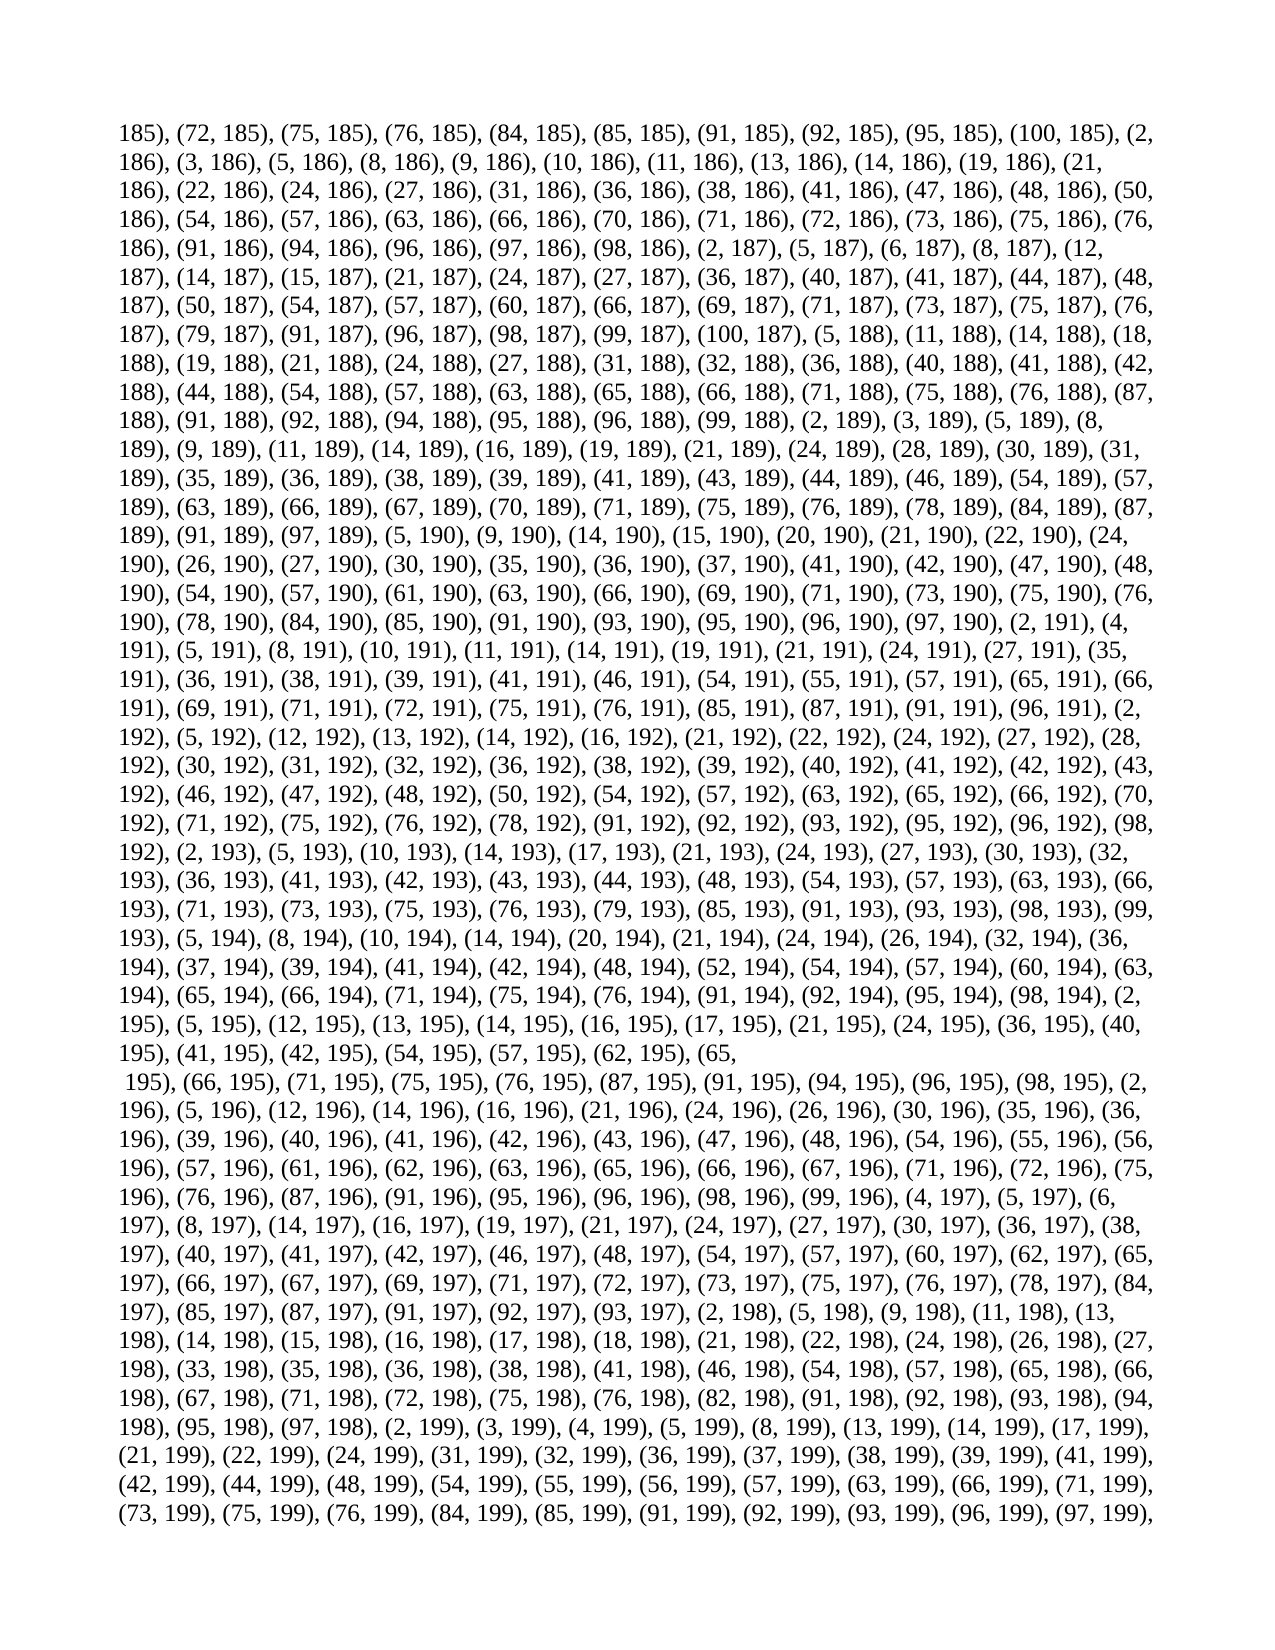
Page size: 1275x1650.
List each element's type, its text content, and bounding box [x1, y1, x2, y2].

text 185), (72, 185), (75, 185), (76, 185), (84, 185), (85, 185), (91, 185), (92, 185), (95, 185), (100, 185), (2, 186), (3, 186), (5, 186), (8, 186), (9, 186), (10, 186), (11, 186), (13, 186), (14, 186), (19, 186), (21, 186), (22, 186), (24, 186), (27, 186), (31, 186), (36, 186), (38, 186), (41, 186), (47, 186), (48, 186), (50, 186), (54, 186), (57, 186), (63, 186), (66, 186), (70, 186), (71, 186), (72, 186), (73, 186), (75, 186), (76, 186), (91, 186), (94, 186), (96, 186), (97, 186), (98, 186), (2, 187), (5, 187), (6, 187), (8, 187), (12, 187), (14, 187), (15, 187), (21, 187), (24, 187), (27, 187), (36, 187), (40, 187), (41, 187), (44, 187), (48, 187), (50, 187), (54, 187), (57, 187), (60, 187), (66, 187), (69, 187), (71, 187), (73, 187), (75, 187), (76, 187), (79, 187), (91, 187), (96, 187), (98, 187), (99, 187), (100, 187), (5, 188), (11, 188), (14, 188), (18, 188), (19, 188), (21, 188), (24, 188), (27, 188), (31, 188), (32, 188), (36, 188), (40, 188), (41, 188), (42, 188), (44, 188), (54, 188), (57, 188), (63, 188), (65, 188), (66, 188), (71, 188), (75, 188), (76, 188), (87, 188), (91, 188), (92, 188), (94, 188), (95, 188), (96, 188), (99, 188), (2, 189), (3, 189), (5, 189), (8, 189), (9, 189), (11, 189), (14, 189), (16, 189), (19, 189), (21, 189), (24, 189), (28, 189), (30, 189), (31, 189), (35, 189), (36, 189), (38, 189), (39, 189), (41, 189), (43, 189), (44, 189), (46, 189), (54, 189), (57, 189), (63, 189), (66, 189), (67, 189), (70, 189), (71, 189), (75, 189), (76, 189), (78, 189), (84, 189), (87, 189), (91, 189), (97, 189), (5, 190), (9, 190), (14, 190), (15, 190), (20, 190), (21, 190), (22, 190), (24, 190), (26, 190), (27, 190), (30, 190), (35, 190), (36, 190), (37, 190), (41, 190), (42, 190), (47, 190), (48, 190), (54, 190), (57, 190), (61, 190), (63, 190), (66, 190), (69, 190), (71, 190), (73, 190), (75, 190), (76, 190), (78, 190), (84, 190), (85, 190), (91, 190), (93, 190), (95, 190), (96, 190), (97, 190), (2, 191), (4, 191), (5, 191), (8, 191), (10, 191), (11, 191), (14, 191), (19, 191), (21, 191), (24, 191), (27, 191), (35, 191), (36, 191), (38, 191), (39, 191), (41, 191), (46, 191), (54, 191), (55, 191), (57, 191), (65, 191), (66, 191), (69, 191), (71, 191), (72, 191), (75, 191), (76, 191), (85, 191), (87, 191), (91, 191), (96, 191), (2, 192), (5, 192), (12, 192), (13, 192), (14, 192), (16, 192), (21, 192), (22, 192), (24, 192), (27, 192), (28, 192), (30, 192), (31, 192), (32, 192), (36, 192), (38, 192), (39, 192), (40, 192), (41, 192), (42, 192), (43, 192), (46, 192), (47, 192), (48, 192), (50, 192), (54, 192), (57, 192), (63, 192), (65, 192), (66, 192), (70, 192), (71, 192), (75, 192), (76, 192), (78, 192), (91, 192), (92, 192), (93, 192), (95, 192), (96, 192), (98, 192), (2, 193), (5, 193), (10, 193), (14, 193), (17, 193), (21, 193), (24, 193), (27, 193), (30, 193), (32, 193), (36, 193), (41, 193), (42, 193), (43, 193), (44, 193), (48, 193), (54, 193), (57, 193), (63, 193), (66, 193), (71, 193), (73, 193), (75, 193), (76, 193), (79, 193), (85, 193), (91, 193), (93, 193), (98, 193), (99, 193), (5, 194), (8, 194), (10, 194), (14, 194), (20, 194), (21, 194), (24, 194), (26, 194), (32, 194), (36, 194), (37, 194), (39, 194), (41, 194), (42, 194), (48, 194), (52, 194), (54, 194), (57, 194), (60, 194), (63, 194), (65, 194), (66, 194), (71, 194), (75, 194), (76, 194), (91, 194), (92, 194), (95, 194), (98, 194), (2, 195), (5, 195), (12, 195), (13, 195), (14, 195), (16, 195), (17, 195), (21, 195), (24, 195), (36, 195), (40, 195), (41, 195), (42, 195), (54, 195), (57, 195), (62, 195), (65, [118, 118, 1157, 1067]
text 195), (66, 195), (71, 195), (75, 195), (76, 195), (87, 195), (91, 195), (94, 195), (96, 195), (98, 195), (2, 196), (5, 196), (12, 196), (14, 196), (16, 196), (21, 196), (24, 196), (26, 196), (30, 196), (35, 196), (36, 196), (39, 196), (40, 196), (41, 196), (42, 196), (43, 196), (47, 196), (48, 196), (54, 196), (55, 196), (56, 196), (57, 196), (61, 196), (62, 196), (63, 196), (65, 196), (66, 196), (67, 196), (71, 196), (72, 196), (75, 196), (76, 196), (87, 196), (91, 196), (95, 196), (96, 196), (98, 196), (99, 196), (4, 197), (5, 197), (6, 197), (8, 197), (14, 197), (16, 197), (19, 197), (21, 197), (24, 197), (27, 197), (30, 197), (36, 197), (38, 197), (40, 197), (41, 197), (42, 197), (46, 197), (48, 197), (54, 197), (57, 197), (60, 197), (62, 197), (65, 197), (66, 197), (67, 197), (69, 197), (71, 197), (72, 197), (73, 197), (75, 197), (76, 197), (78, 197), (84, 197), (85, 197), (87, 197), (91, 197), (92, 197), (93, 197), (2, 198), (5, 198), (9, 198), (11, 198), (13, 198), (14, 198), (15, 198), (16, 198), (17, 198), (18, 198), (21, 198), (22, 198), (24, 198), (26, 198), (27, 198), (33, 198), (35, 198), (36, 198), (38, 198), (41, 198), (46, 198), (54, 198), (57, 198), (65, 198), (66, 198), (67, 198), (71, 198), (72, 198), (75, 198), (76, 198), (82, 198), (91, 198), (92, 198), (93, 198), (94, 198), (95, 198), (97, 198), (2, 199), (3, 199), (4, 199), (5, 199), (8, 199), (13, 199), (14, 199), (17, 199), (21, 199), (22, 199), (24, 199), (31, 199), (32, 199), (36, 199), (37, 199), (38, 199), (39, 199), (41, 199), (42, 199), (44, 199), (48, 199), (54, 199), (55, 199), (56, 199), (57, 199), (63, 199), (66, 199), (71, 199), (73, 199), (75, 199), (76, 199), (84, 199), (85, 199), (91, 199), (92, 199), (93, 199), (96, 199), (97, 199), [118, 1067, 1157, 1527]
